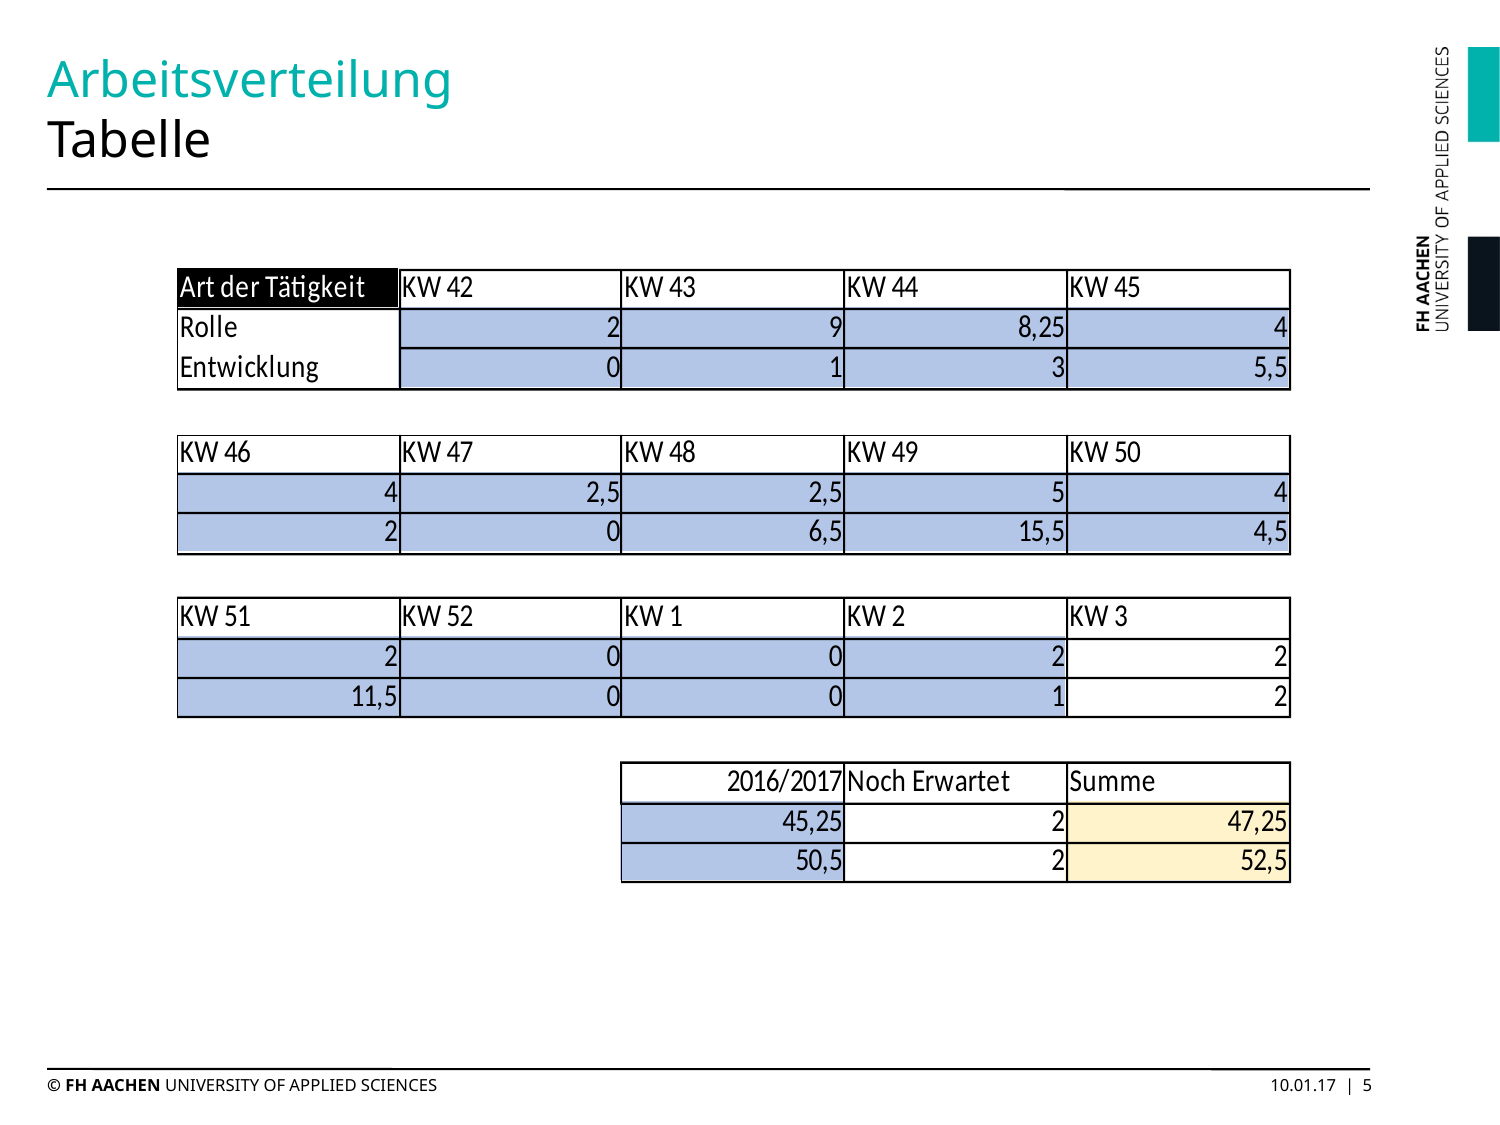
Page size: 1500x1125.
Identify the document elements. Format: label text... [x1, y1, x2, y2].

title Arbeitsverteilung Tabelle [47, 47, 1371, 166]
chart [177, 224, 1292, 886]
picture [1404, 47, 1500, 331]
